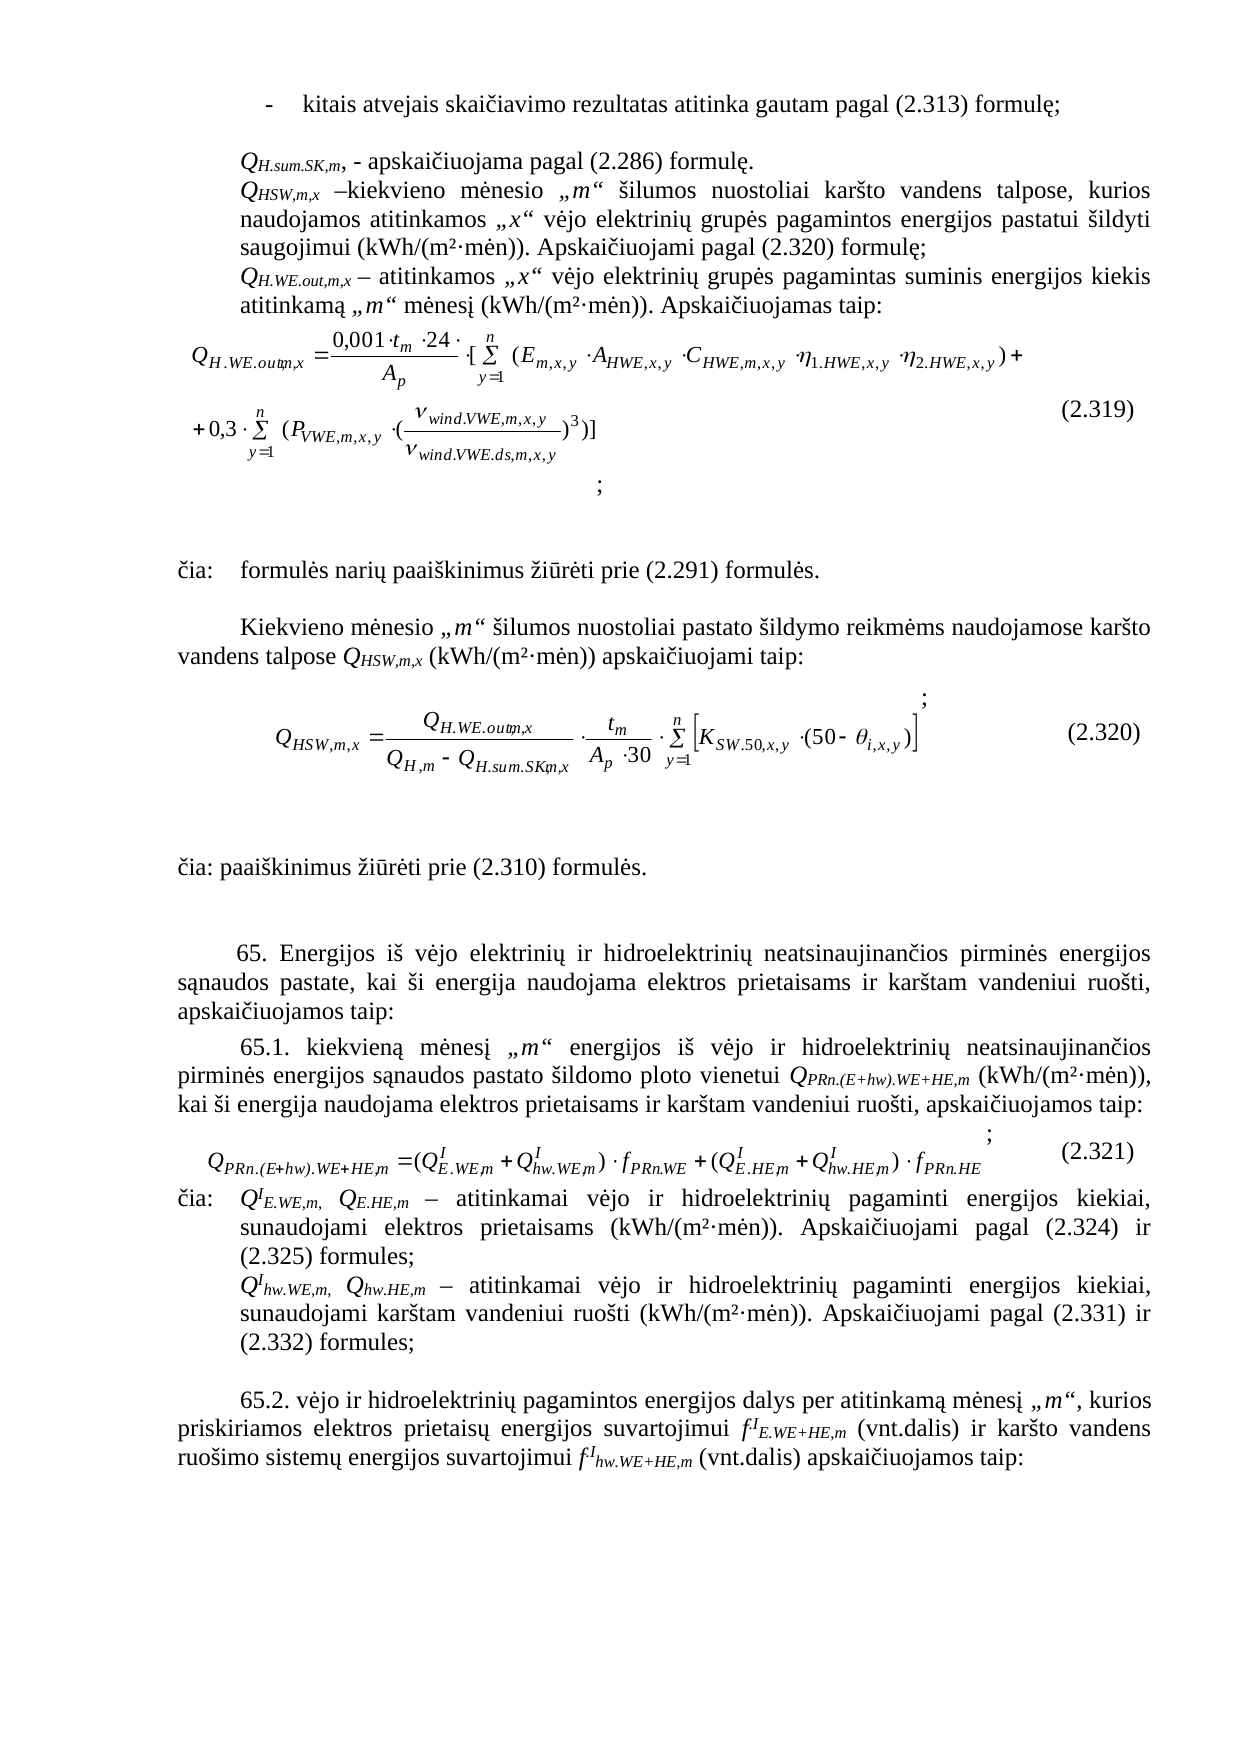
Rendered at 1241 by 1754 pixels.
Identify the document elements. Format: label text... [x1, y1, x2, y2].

text QH.sum.SK,m, - apskaičiuojama pagal (2.286) formulę. [240, 146, 1151, 175]
text - kitais atvejais skaičiavimo rezultatas atitinka gautam pagal (2.313) formulę; [265, 89, 1151, 117]
text 65.2. vėjo ir hidroelektrinių pagamintos energijos dalys per atitinkamą mėnesį „m“, kurios priskiriamos elektros prietaisų energijos suvartojimui f.IE.WE+HE,m (vnt.dalis) ir karšto vandens ruošimo sistemų energijos suvartojimui f.Ihw.WE+HE,m (vnt.dalis) apskaičiuojamos taip: [177, 1385, 1151, 1471]
table_header ; [177, 319, 1022, 497]
text QH.WE.out,m,x – atitinkamos „x“ vėjo elektrinių grupės pagamintas suminis energijos kiekis atitinkamą „m“ mėnesį (kWh/(m²·mėn)). Apskaičiuojamas taip: [240, 261, 1151, 319]
table_header (2.320) [1023, 670, 1151, 794]
table_header ; [177, 1118, 1020, 1183]
text čia: paaiškinimus žiūrėti prie (2.310) formulės. [177, 852, 1151, 881]
text QIhw.WE,m, Qhw.HE,m – atitinkamai vėjo ir hidroelektrinių pagaminti energijos kiekiai, sunaudojami karštam vandeniui ruošti (kWh/(m²·mėn)). Apskaičiuojami pagal (2.331) ir (2.332) formules; [240, 1270, 1151, 1356]
text QHSW,m,x –kiekvieno mėnesio „m“ šilumos nuostoliai karšto vandens talpose, kurios naudojamos atitinkamos „x“ vėjo elektrinių grupės pagamintos energijos pastatui šildyti saugojimui (kWh/(m²·mėn)). Apskaičiuojami pagal (2.320) formulę; [240, 175, 1151, 261]
text 65.1. kiekvieną mėnesį „m“ energijos iš vėjo ir hidroelektrinių neatsinaujinančios pirminės energijos sąnaudos pastato šildomo ploto vienetui QPRn.(E+hw).WE+HE,m (kWh/(m²·mėn)), kai ši energija naudojama elektros prietaisams ir karštam vandeniui ruošti, apskaičiuojamos taip: [177, 1032, 1151, 1118]
table_header (2.321) [1020, 1118, 1151, 1183]
text Kiekvieno mėnesio „m“ šilumos nuostoliai pastato šildymo reikmėms naudojamose karšto vandens talpose QHSW,m,x (kWh/(m²·mėn)) apskaičiuojami taip: [177, 612, 1151, 670]
text čia: formulės narių paaiškinimus žiūrėti prie (2.291) formulės. [177, 555, 1151, 584]
text čia: QIE.WE,m, QE.HE,m – atitinkamai vėjo ir hidroelektrinių pagaminti energijos kiekiai, sunaudojami elektros prietaisams (kWh/(m²·mėn)). Apskaičiuojami pagal (2.324) ir (2.325) formules; [177, 1183, 1151, 1270]
table_header ; [177, 670, 1023, 794]
table_header (2.319) [1022, 319, 1151, 497]
text 65. Energijos iš vėjo elektrinių ir hidroelektrinių neatsinaujinančios pirminės energijos sąnaudos pastate, kai ši energija naudojama elektros prietaisams ir karštam vandeniui ruošti, apskaičiuojamos taip: [177, 938, 1151, 1024]
